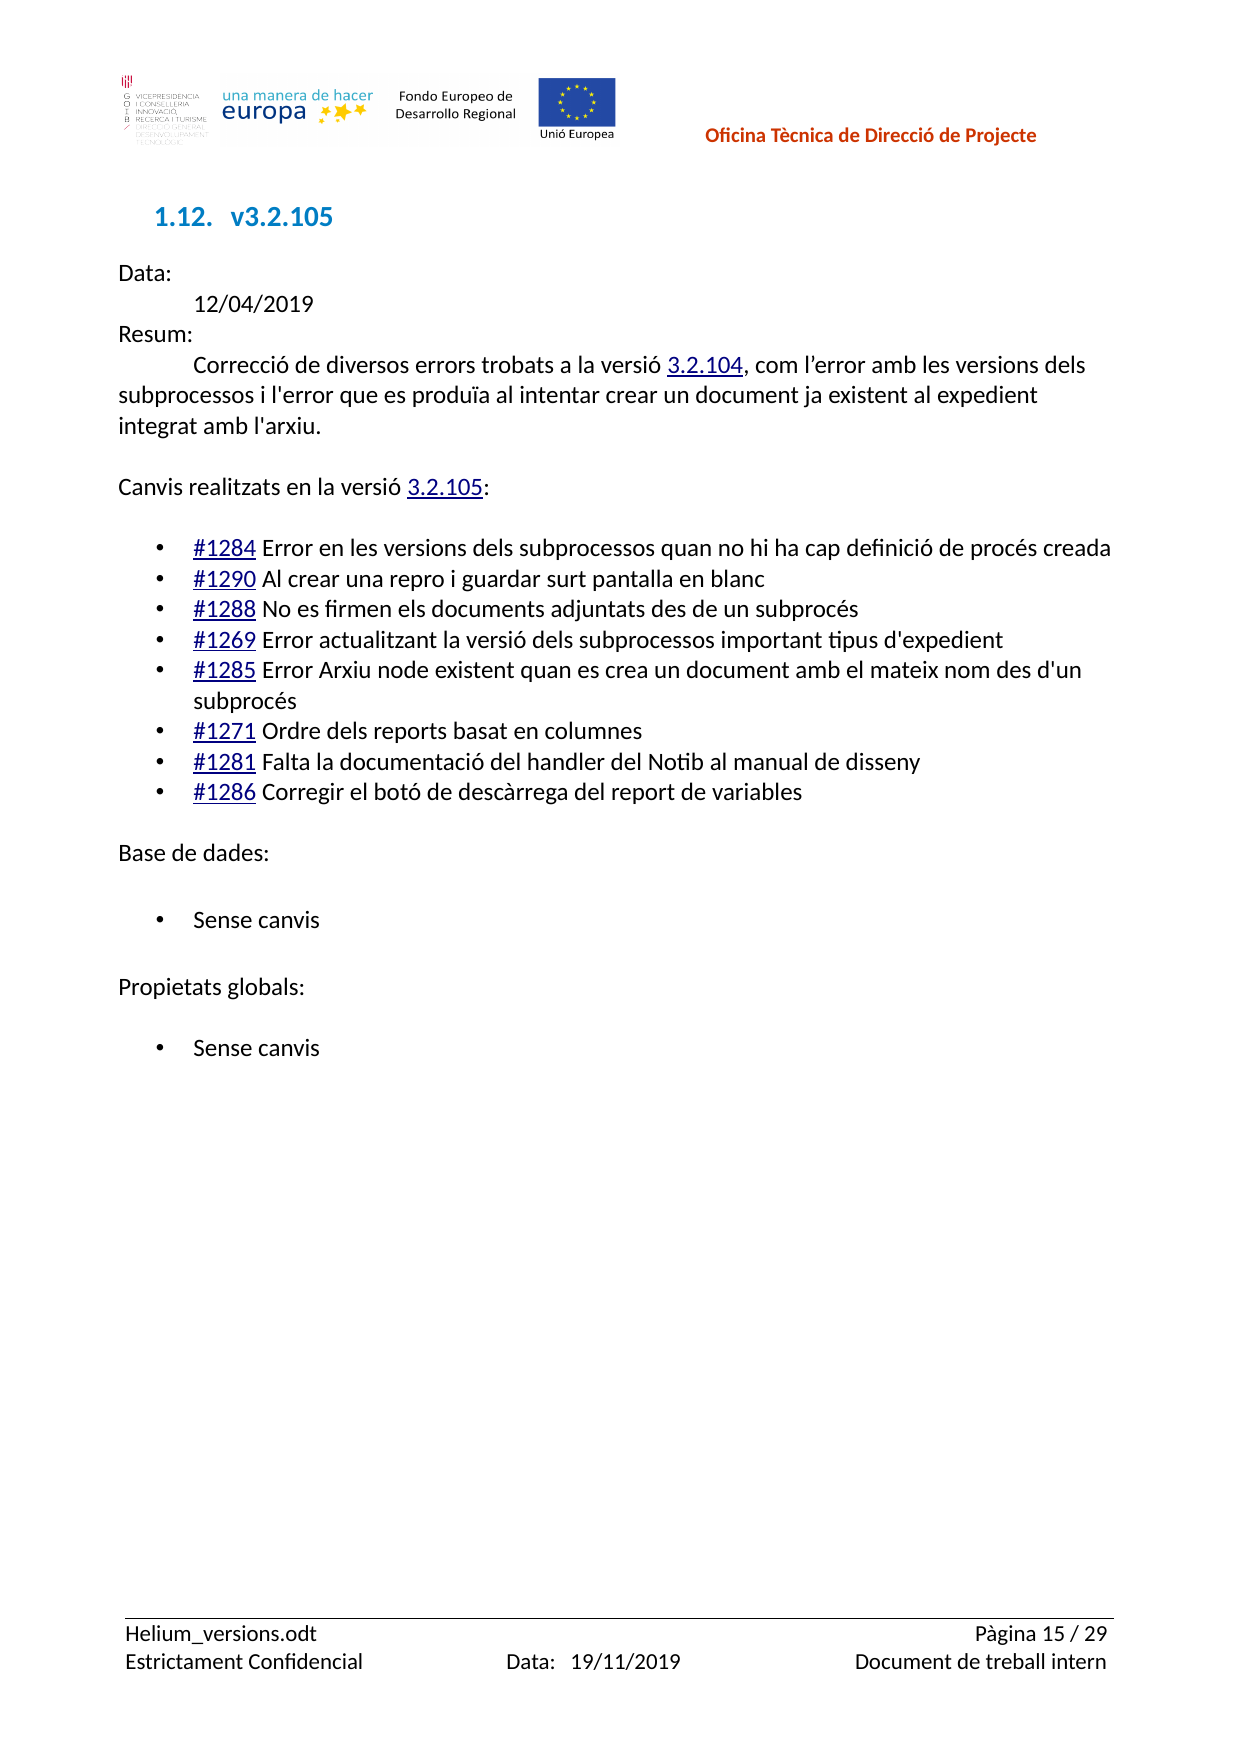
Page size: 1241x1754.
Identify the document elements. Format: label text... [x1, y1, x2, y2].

subtitle v3.2.105 [153, 198, 1122, 234]
text Resum: [118, 319, 1122, 349]
text 12/04/2019 [118, 288, 1122, 319]
list #1286 Corregir el botó de descàrrega del report de variables [156, 776, 1122, 807]
text Canvis realitzats en la versió 3.2.105: [118, 471, 1122, 502]
list #1290 Al crear una repro i guardar surt pantalla en blanc [156, 563, 1122, 593]
list #1285 Error Arxiu node existent quan es crea un document amb el mateix nom des d'un subprocés [156, 654, 1122, 715]
list #1271 Ordre dels reports basat en columnes [156, 715, 1122, 746]
list #1281 Falta la documentació del handler del Notib al manual de disseny [156, 746, 1122, 776]
text Data: [118, 258, 1122, 288]
list Sense canvis [156, 1032, 1122, 1063]
list Sense canvis [156, 904, 1122, 935]
picture [118, 73, 213, 147]
picture [219, 73, 621, 147]
text Propietats globals: [118, 971, 1122, 1002]
list #1284 Error en les versions dels subprocessos quan no hi ha cap definició de procés creada [156, 532, 1122, 563]
text Base de dades: [118, 837, 1122, 868]
text Correcció de diversos errors trobats a la versió 3.2.104, com l’error amb les versions dels subprocessos i l'error que es produïa al intentar crear un document ja existent al expedient integrat amb l'arxiu. [118, 349, 1122, 441]
list #1269 Error actualitzant la versió dels subprocessos important tipus d'expedient [156, 624, 1122, 654]
list #1288 No es firmen els documents adjuntats des de un subprocés [156, 593, 1122, 624]
